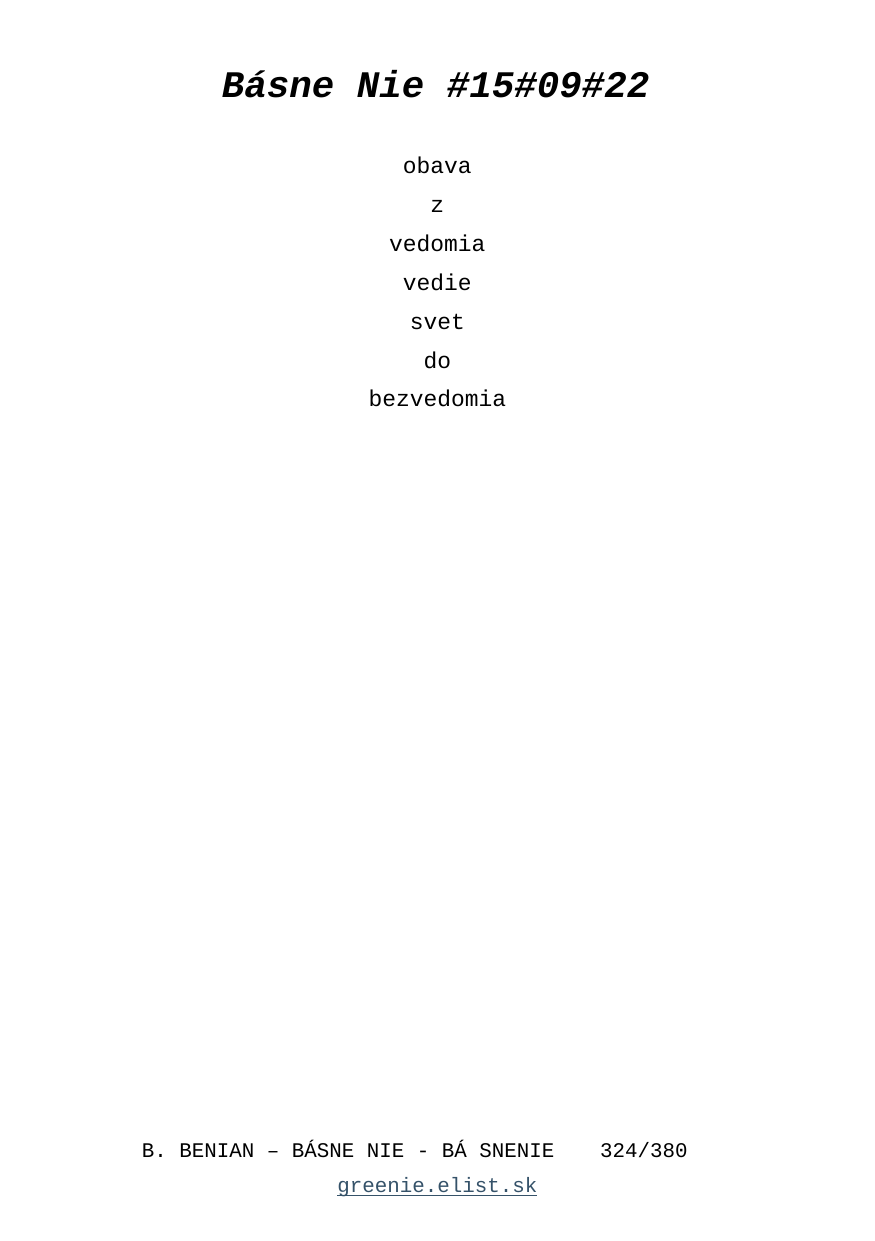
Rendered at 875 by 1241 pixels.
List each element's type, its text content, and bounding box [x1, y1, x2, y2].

text obava z vedomia vedie svet do bezvedomia [41, 155, 833, 414]
subtitle Básne Nie #15#09#22 [41, 66, 833, 109]
